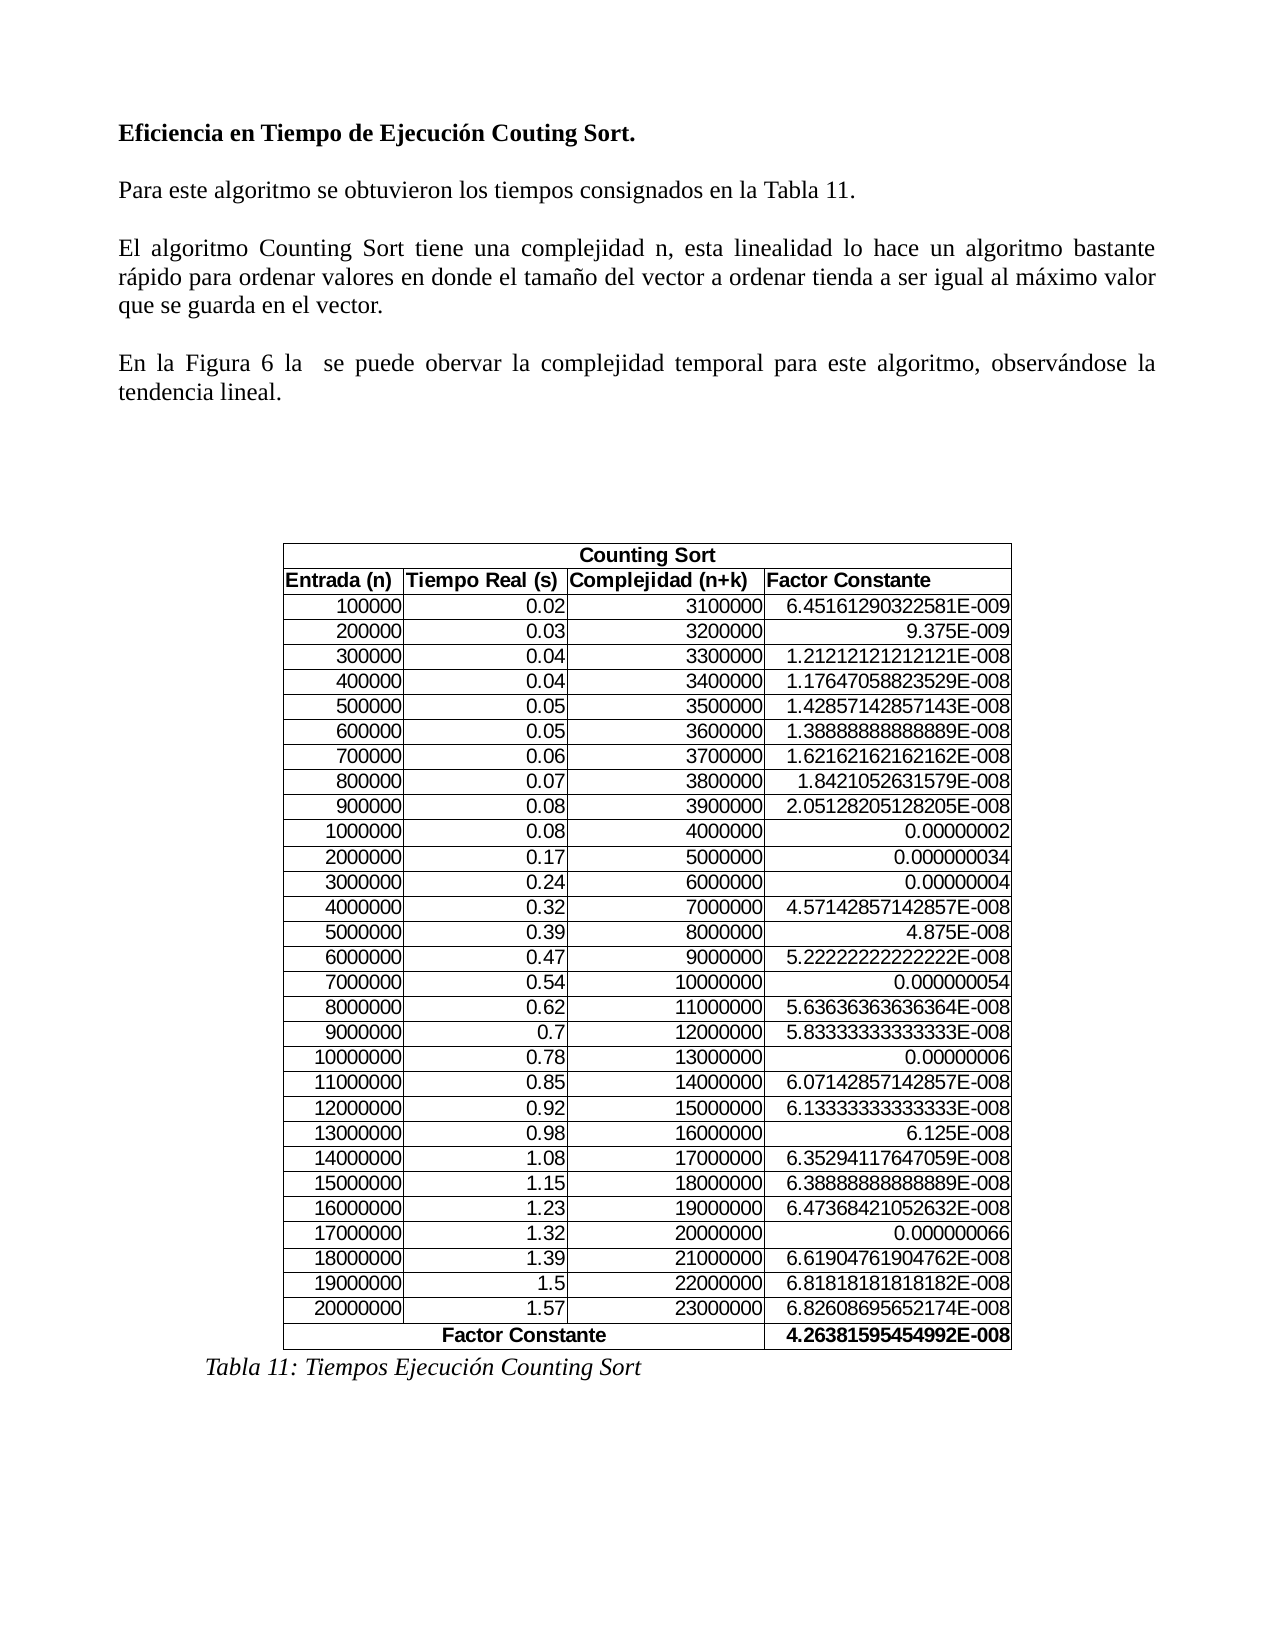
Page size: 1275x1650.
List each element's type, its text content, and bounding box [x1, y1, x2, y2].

text Para este algoritmo se obtuvieron los tiempos consignados en la Tabla 11. [118, 176, 1157, 204]
text El algoritmo Counting Sort tiene una complejidad n, esta linealidad lo hace un algoritmo bastante rápido para ordenar valores en donde el tamaño del vector a ordenar tienda a ser igual al máximo valor que se guarda en el vector. [118, 233, 1157, 319]
text En la Figura 6 la se puede obervar la complejidad temporal para este algoritmo, observándose la tendencia lineal. [118, 348, 1157, 406]
text Eficiencia en Tiempo de Ejecución Couting Sort. [118, 118, 1157, 147]
text Tabla 11: Tiempos Ejecución Counting Sort [204, 556, 1092, 1381]
